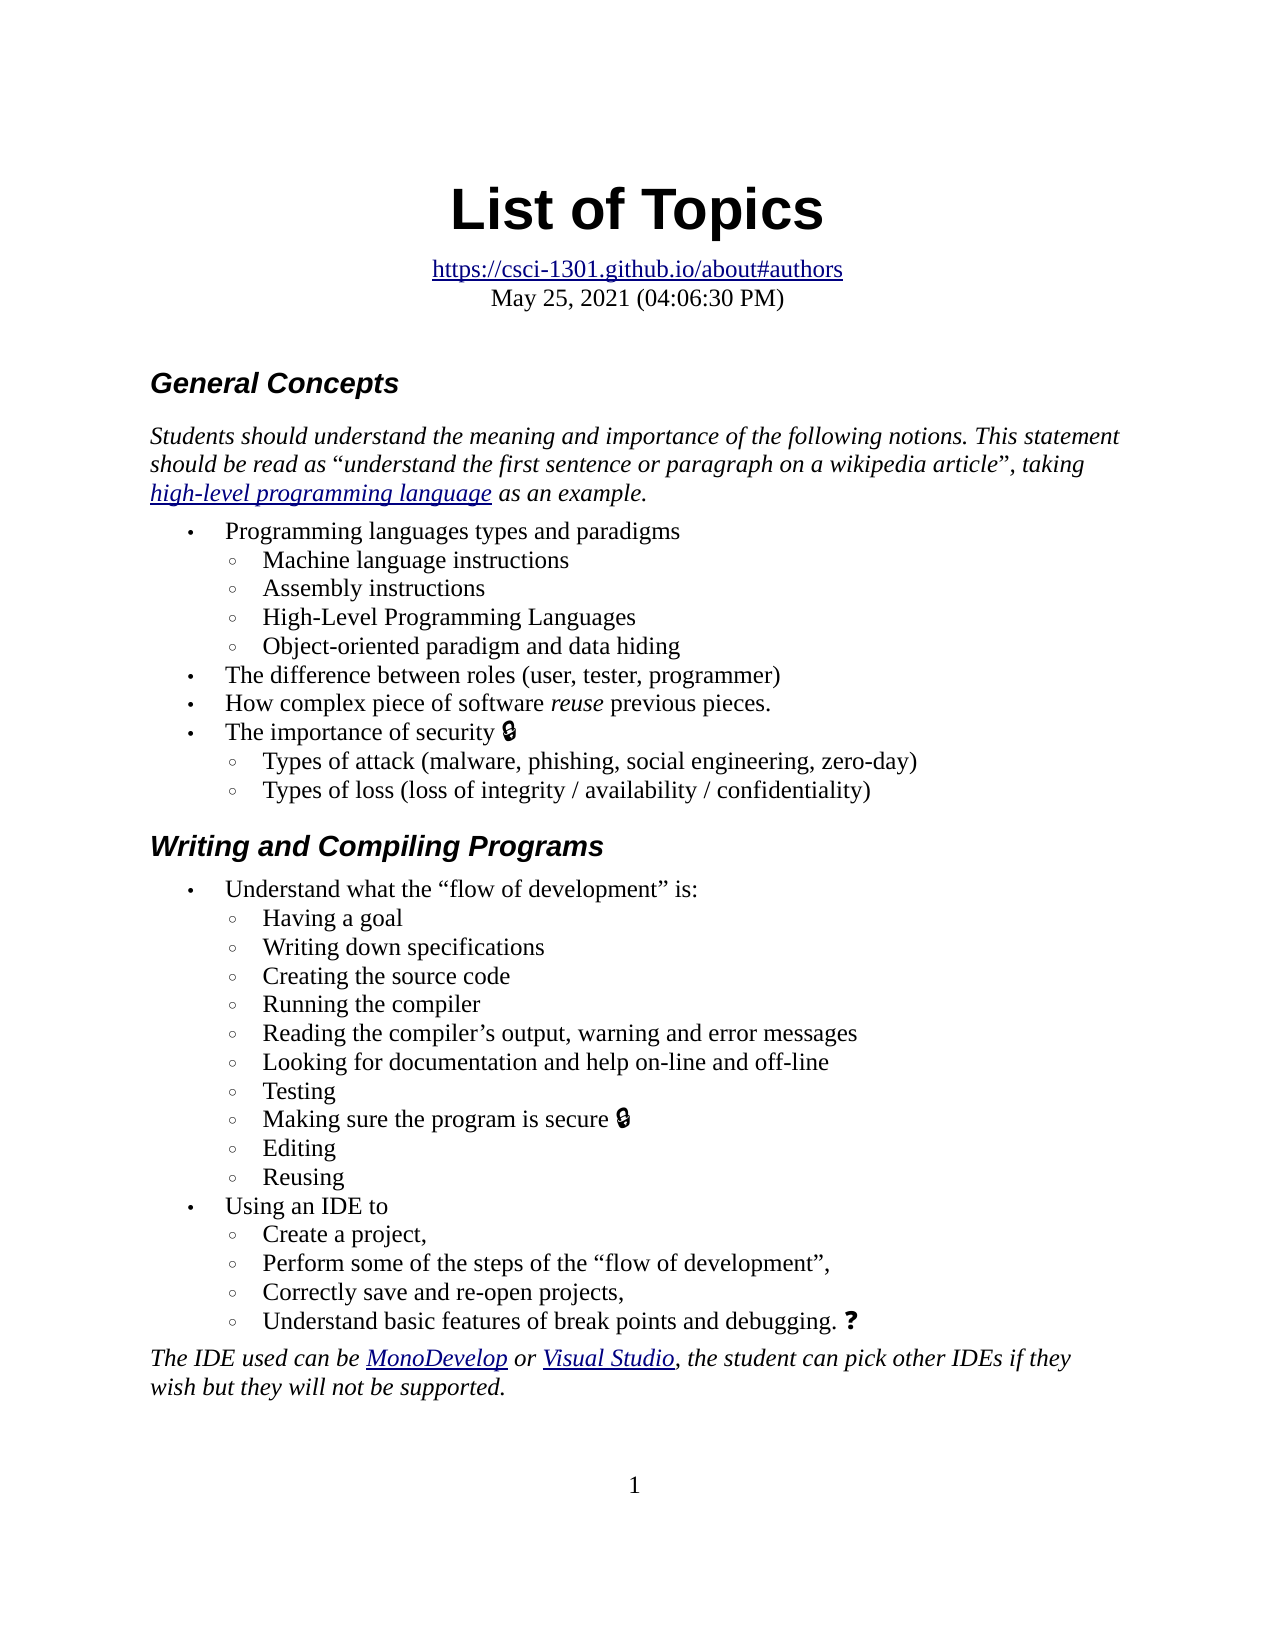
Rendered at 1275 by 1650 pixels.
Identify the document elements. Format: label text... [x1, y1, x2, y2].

list Programming languages types and paradigms [187, 516, 1125, 545]
list Testing [225, 1076, 1125, 1104]
list Running the compiler [225, 989, 1125, 1018]
list High-Level Programming Languages [225, 602, 1125, 631]
text The IDE used can be MonoDevelop or Visual Studio, the student can pick other IDEs if they wish but they will not be supported. [150, 1343, 1125, 1401]
list The difference between roles (user, tester, programmer) [187, 660, 1125, 688]
list Understand what the “flow of development” is: [187, 874, 1125, 903]
list Creating the source code [225, 961, 1125, 989]
list Making sure the program is secure 🔒 [225, 1104, 1125, 1133]
list Perform some of the steps of the “flow of development”, [225, 1248, 1125, 1277]
list Correctly save and re-open projects, [225, 1277, 1125, 1306]
list Object-oriented paradigm and data hiding [225, 631, 1125, 660]
list Having a goal [225, 903, 1125, 932]
text Students should understand the meaning and importance of the following notions. This statement should be read as “understand the first sentence or paragraph on a wikipedia article”, taking high-level programming language as an example. [150, 421, 1125, 507]
title List of Topics [150, 175, 1125, 242]
list Assembly instructions [225, 573, 1125, 602]
list Looking for documentation and help on-line and off-line [225, 1047, 1125, 1076]
list Reusing [225, 1162, 1125, 1191]
list Reading the compiler’s output, warning and error messages [225, 1018, 1125, 1047]
list Editing [225, 1133, 1125, 1162]
list Types of attack (malware, phishing, social engineering, zero-day) [225, 746, 1125, 775]
subtitle Writing and Compiling Programs [150, 828, 1125, 862]
list Using an IDE to [187, 1191, 1125, 1219]
list The importance of security 🔒 [187, 717, 1125, 746]
list Machine language instructions [225, 545, 1125, 573]
text May 25, 2021 (04:06:30 PM) [150, 283, 1125, 312]
text https://csci-1301.github.io/about#authors [150, 254, 1125, 283]
list Create a project, [225, 1219, 1125, 1248]
subtitle General Concepts [150, 366, 1125, 399]
list Types of loss (loss of integrity / availability / confidentiality) [225, 775, 1125, 803]
list How complex piece of software reuse previous pieces. [187, 688, 1125, 717]
list Understand basic features of break points and debugging. ❓ [225, 1306, 1125, 1334]
list Writing down specifications [225, 932, 1125, 961]
